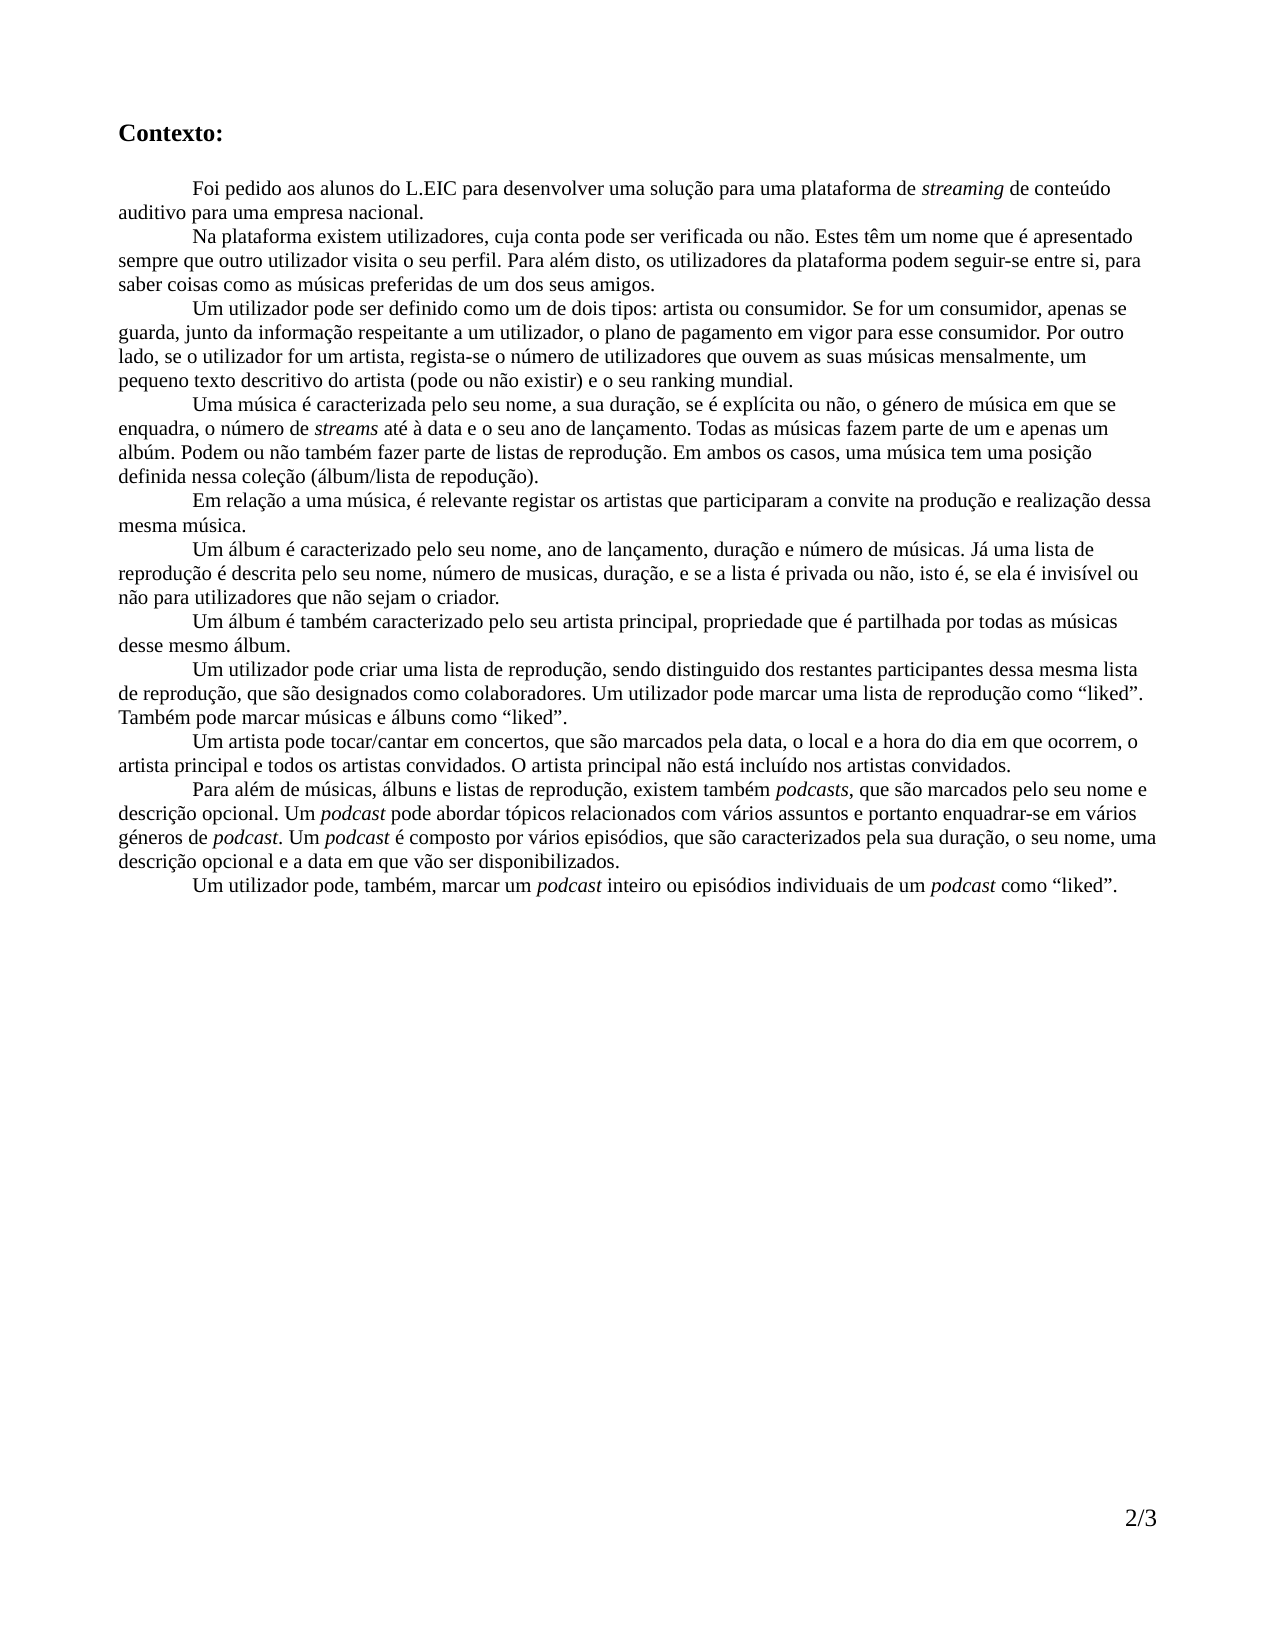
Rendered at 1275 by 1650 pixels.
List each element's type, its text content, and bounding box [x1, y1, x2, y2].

text Contexto: [118, 118, 1157, 147]
text Um utilizador pode criar uma lista de reprodução, sendo distinguido dos restantes participantes dessa mesma lista de reprodução, que são designados como colaboradores. Um utilizador pode marcar uma lista de reprodução como “liked”. Também pode marcar músicas e álbuns como “liked”. [118, 657, 1157, 729]
text Na plataforma existem utilizadores, cuja conta pode ser verificada ou não. Estes têm um nome que é apresentado sempre que outro utilizador visita o seu perfil. Para além disto, os utilizadores da plataforma podem seguir-se entre si, para saber coisas como as músicas preferidas de um dos seus amigos. [118, 224, 1157, 296]
text Um álbum é também caracterizado pelo seu artista principal, propriedade que é partilhada por todas as músicas desse mesmo álbum. [118, 609, 1157, 657]
text Para além de músicas, álbuns e listas de reprodução, existem também podcasts, que são marcados pelo seu nome e descrição opcional. Um podcast pode abordar tópicos relacionados com vários assuntos e portanto enquadrar-se em vários géneros de podcast. Um podcast é composto por vários episódios, que são caracterizados pela sua duração, o seu nome, uma descrição opcional e a data em que vão ser disponibilizados. [118, 777, 1157, 873]
text Um utilizador pode, também, marcar um podcast inteiro ou episódios individuais de um podcast como “liked”. [118, 873, 1157, 897]
text Em relação a uma música, é relevante registar os artistas que participaram a convite na produção e realização dessa mesma música. [118, 488, 1157, 537]
text Um álbum é caracterizado pelo seu nome, ano de lançamento, duração e número de músicas. Já uma lista de reprodução é descrita pelo seu nome, número de musicas, duração, e se a lista é privada ou não, isto é, se ela é invisível ou não para utilizadores que não sejam o criador. [118, 537, 1157, 609]
text Um utilizador pode ser definido como um de dois tipos: artista ou consumidor. Se for um consumidor, apenas se guarda, junto da informação respeitante a um utilizador, o plano de pagamento em vigor para esse consumidor. Por outro lado, se o utilizador for um artista, regista-se o número de utilizadores que ouvem as suas músicas mensalmente, um pequeno texto descritivo do artista (pode ou não existir) e o seu ranking mundial. [118, 296, 1157, 392]
text Uma música é caracterizada pelo seu nome, a sua duração, se é explícita ou não, o género de música em que se enquadra, o número de streams até à data e o seu ano de lançamento. Todas as músicas fazem parte de um e apenas um albúm. Podem ou não também fazer parte de listas de reprodução. Em ambos os casos, uma música tem uma posição definida nessa coleção (álbum/lista de repodução). [118, 392, 1157, 488]
text Foi pedido aos alunos do L.EIC para desenvolver uma solução para uma plataforma de streaming de conteúdo auditivo para uma empresa nacional. [118, 176, 1157, 224]
text Um artista pode tocar/cantar em concertos, que são marcados pela data, o local e a hora do dia em que ocorrem, o artista principal e todos os artistas convidados. O artista principal não está incluído nos artistas convidados. [118, 729, 1157, 777]
